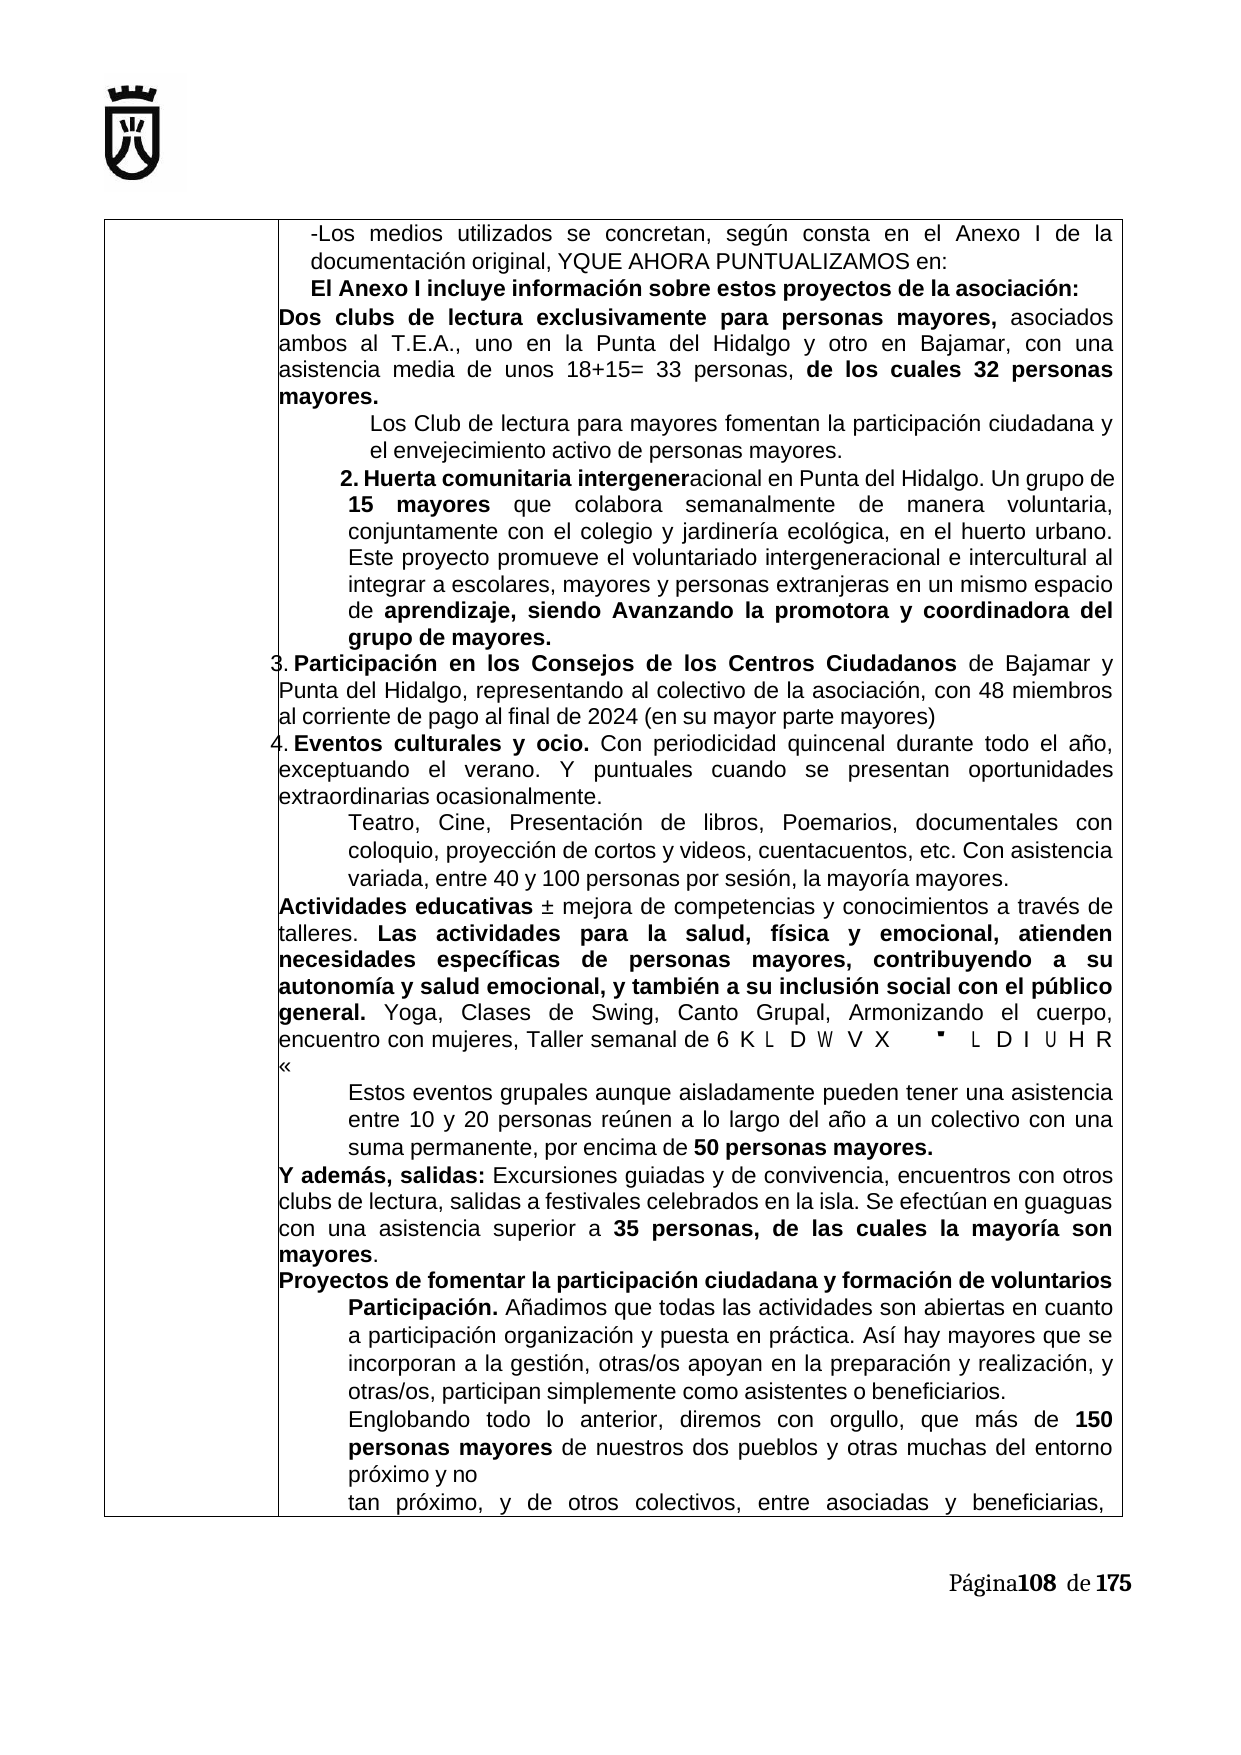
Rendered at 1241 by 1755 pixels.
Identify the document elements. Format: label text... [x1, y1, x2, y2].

table_header [273, 738, 278, 746]
table_header -Los medios utilizados se concretan, según consta en el Anexo I de la documentación original, YQUE AHORA PUNTUALIZAMOS en: El Anexo I incluye información sobre estos proyectos de la asociación: Dos clubs de lectura exclusivamente para personas mayores, asociados ambos al T.E.A., uno en la Punta del Hidalgo y otro en Bajamar, con una asistencia media de unos 18+15= 33 personas, de los cuales 32 personas mayores. Los Club de lectura para mayores fomentan la participación ciudadana y el envejecimiento activo de personas mayores. Huerta comunitaria intergeneracional en Punta del Hidalgo. Un grupo de 15 mayores que colabora semanalmente de manera voluntaria, conjuntamente con el colegio y jardinería ecológica, en el huerto urbano. Este proyecto promueve el voluntariado intergeneracional e intercultural al integrar a escolares, mayores y personas extranjeras en un mismo espacio de aprendizaje, siendo Avanzando la promotora y coordinadora del grupo de mayores. Participación en los Consejos de los Centros Ciudadanos de Bajamar y Punta del Hidalgo, representando al colectivo de la asociación, con 48 miembros al corriente de pago al final de 2024 (en su mayor parte mayores) Eventos culturales y ocio. Con periodicidad quincenal durante todo el año, exceptuando el verano. Y puntuales cuando se presentan oportunidades extraordinarias ocasionalmente. Teatro, Cine, Presentación de libros, Poemarios, documentales con coloquio, proyección de cortos y videos, cuentacuentos, etc. Con asistencia variada, entre 40 y 100 personas por sesión, la mayoría mayores. Actividades educativas ± mejora de competencias y conocimientos a través de talleres. Las actividades para la salud, física y emocional, atienden necesidades específicas de personas mayores, contribuyendo a su autonomía y salud emocional, y también a su inclusión social con el público general. Yoga, Clases de Swing, Canto Grupal, Armonizando el cuerpo, encuentro con mujeres, Taller semanal de 6 K L D W V X ' L D I U H R « Estos eventos grupales aunque aisladamente pueden tener una asistencia entre 10 y 20 personas reúnen a lo largo del año a un colectivo con una suma permanente, por encima de 50 personas mayores. Y además, salidas: Excursiones guiadas y de convivencia, encuentros con otros clubs de lectura, salidas a festivales celebrados en la isla. Se efectúan en guaguas con una asistencia superior a 35 personas, de las cuales la mayoría son mayores. Proyectos de fomentar la participación ciudadana y formación de voluntarios Participación. Añadimos que todas las actividades son abiertas en cuanto a participación organización y puesta en práctica. Así hay mayores que se incorporan a la gestión, otras/os apoyan en la preparación y realización, y otras/os, participan simplemente como asistentes o beneficiarios. Englobando todo lo anterior, diremos con orgullo, que más de 150 personas mayores de nuestros dos pueblos y otras muchas del entorno próximo y no tan próximo, y de otros colectivos, entre asociadas y beneficiarias, [279, 220, 1122, 1516]
table_header [105, 220, 278, 1516]
